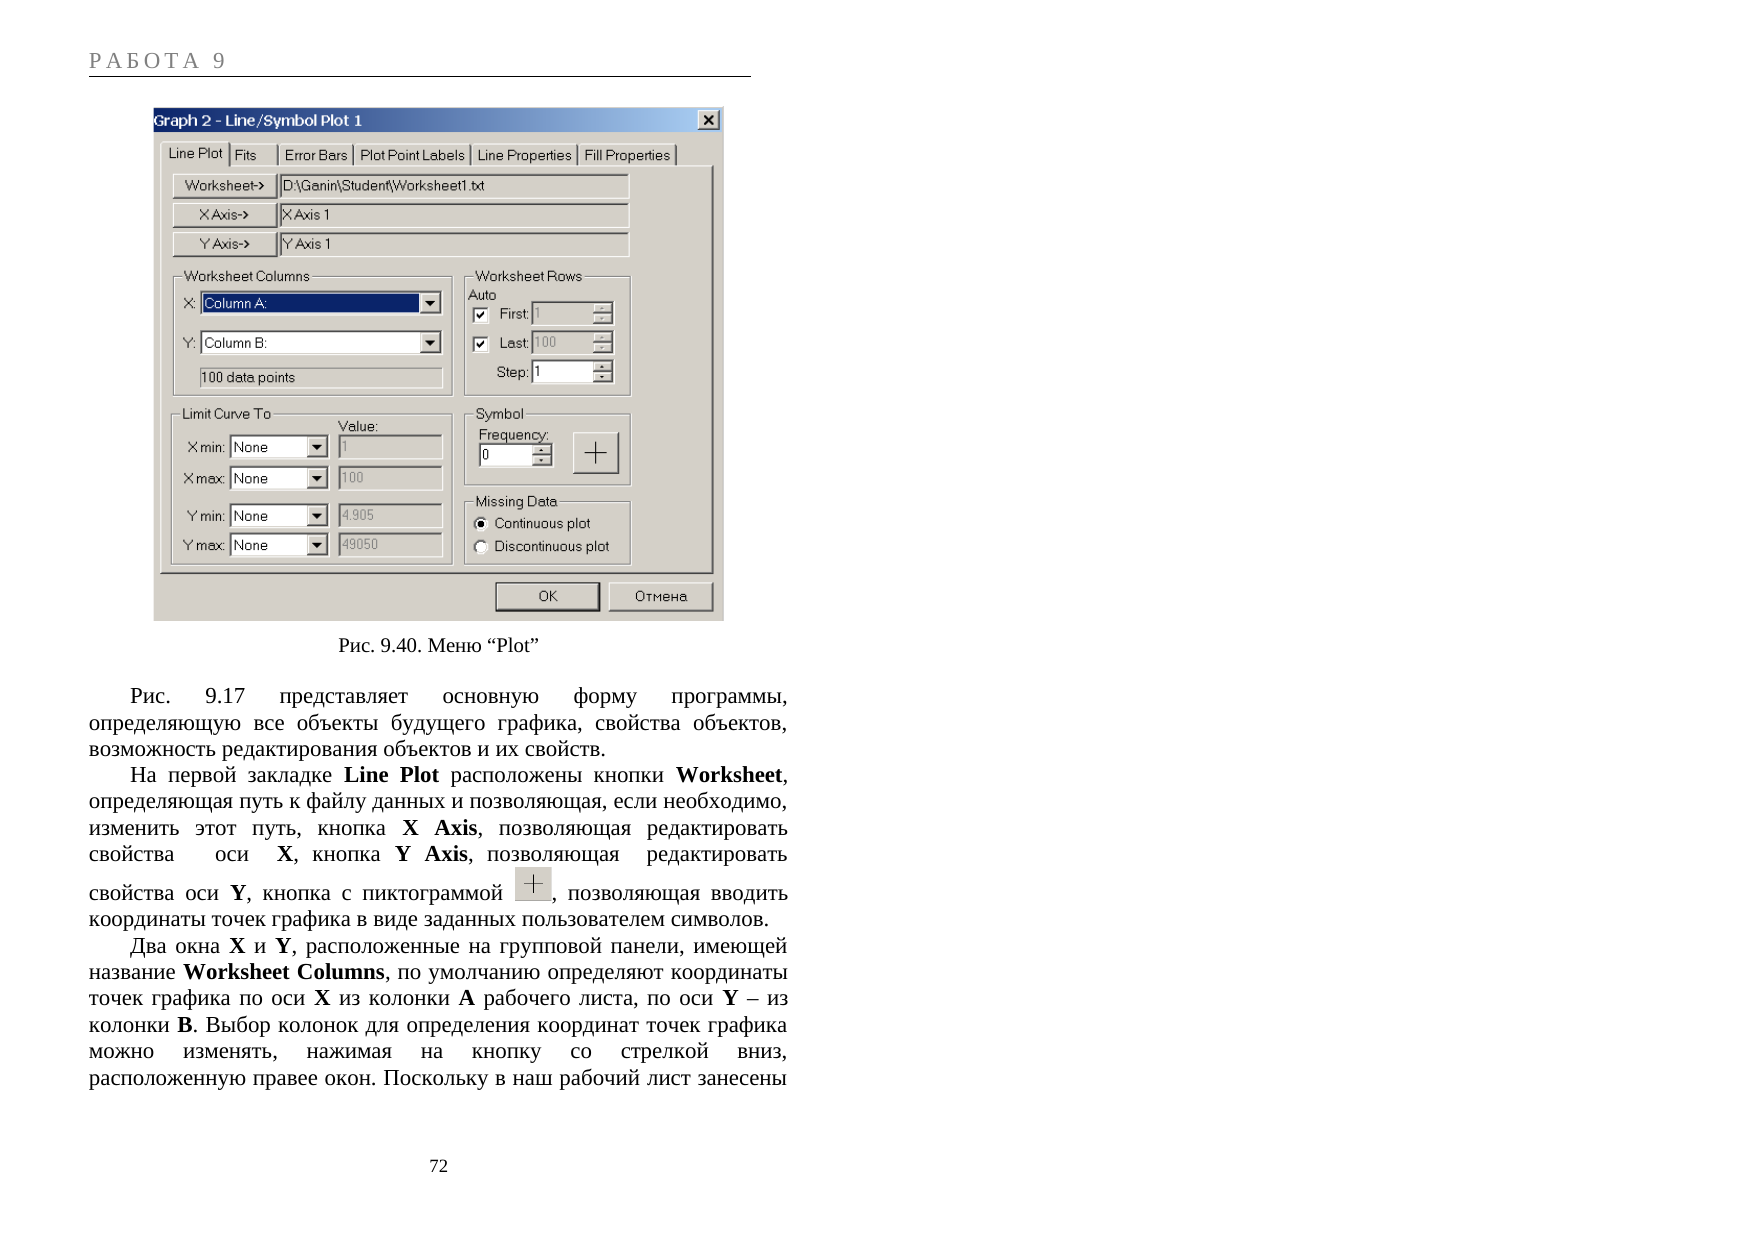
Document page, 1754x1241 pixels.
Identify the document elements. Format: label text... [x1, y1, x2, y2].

text На первой закладке Line Plot расположены кнопки Worksheet, определяющая путь к файлу данных и позволяющая, если необходимо, изменить этот путь, кнопка X Axis, позволяющая редактировать свойства оси Х, кнопка Y Axis, позволяющая редактировать свойства оси Y, кнопка с пиктограммой , позволяющая вводить координаты точек графика в виде заданных пользователем символов. [89, 761, 788, 932]
picture [514, 866, 552, 901]
text Рис. 9.40. Меню “Plot” [89, 633, 788, 657]
picture [153, 106, 724, 621]
text Рис. 9.17 представляет основную форму программы, определяющую все объекты будущего графика, свойства объектов, возможность редактирования объектов и их свойств. [89, 682, 788, 761]
text Два окна X и Y, расположенные на групповой панели, имеющей название Worksheet Columns, по умолчанию определяют координаты точек графика по оси X из колонки А рабочего листа, по оси Y – из колонки В. Выбор колонок для определения координат точек графика можно изменять, нажимая на кнопку со стрелкой вниз, расположенную правее окон. Поскольку в наш рабочий лист занесены [89, 932, 788, 1090]
